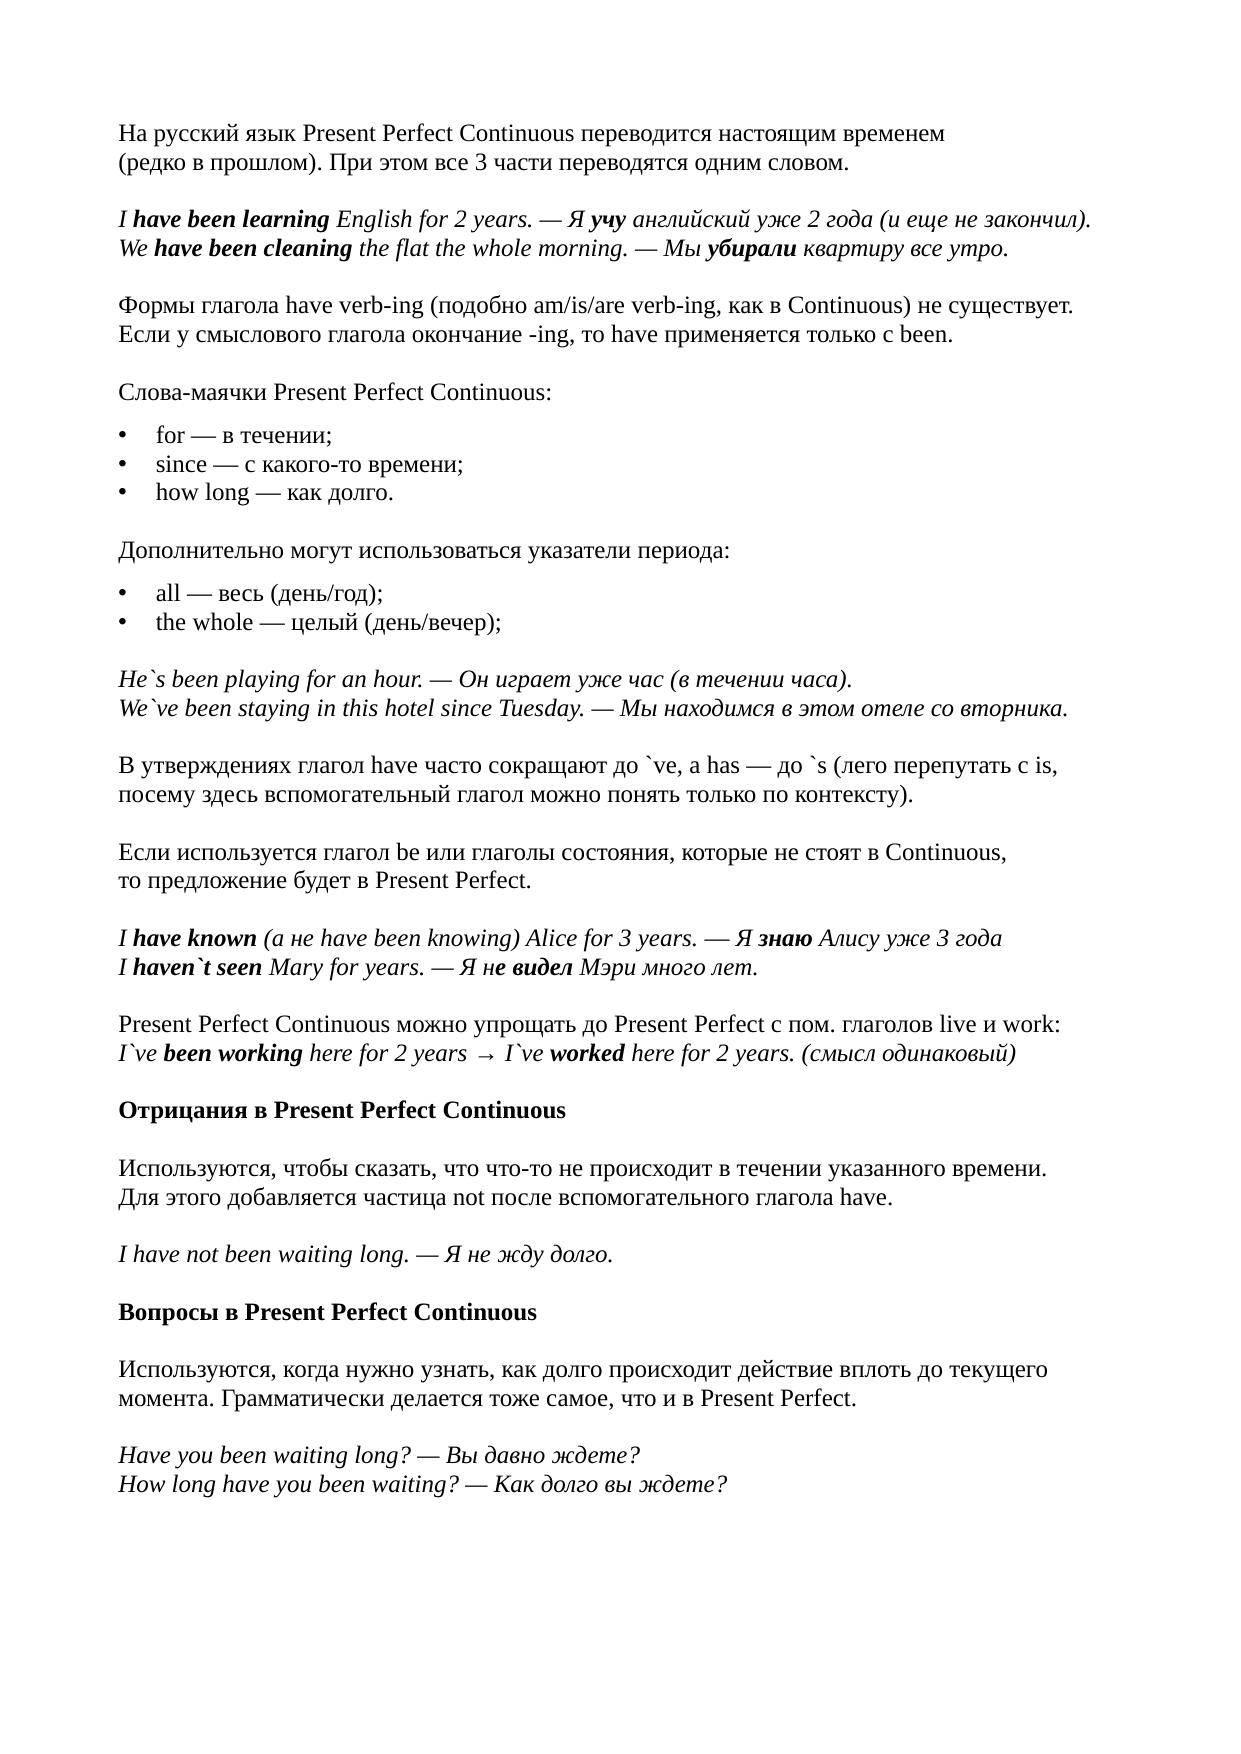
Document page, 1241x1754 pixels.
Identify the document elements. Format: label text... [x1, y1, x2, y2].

list all — весь (день/год); [118, 578, 1122, 607]
text I have known (а не have been knowing) Alice for 3 years. — Я знаю Алису уже 3 года [118, 923, 1122, 952]
text Формы глагола have verb-ing (подобно am/is/are verb-ing, как в Continuous) не существует. [118, 291, 1122, 319]
list how long — как долго. [118, 477, 1122, 506]
text Используются, чтобы сказать, что что-то не происходит в течении указанного времени. [118, 1153, 1122, 1182]
text Если у смыслового глагола окончание -ing, то have применяется только с been. [118, 319, 1122, 348]
text I have been learning English for 2 years. — Я учу английский уже 2 года (и еще не закончил). [118, 204, 1122, 233]
list for — в течении; [118, 420, 1122, 449]
text Для этого добавляется частица not после вспомогательного глагола have. [118, 1182, 1122, 1211]
text We`ve been staying in this hotel since Tuesday. — Мы находимся в этом отеле со вторника. [118, 693, 1122, 722]
text Have you been waiting long? — Вы давно ждете? [118, 1441, 1122, 1469]
text Present Perfect Continuous можно упрощать до Present Perfect с пом. глаголов live и work: [118, 1009, 1122, 1038]
text Если используется глагол be или глаголы состояния, которые не стоят в Continuous, [118, 837, 1122, 866]
text Отрицания в Present Perfect Continuous [118, 1096, 1122, 1124]
list the whole — целый (день/вечер); [118, 607, 1122, 636]
text Вопросы в Present Perfect Continuous [118, 1297, 1122, 1326]
text I haven`t seen Mary for years. — Я не видел Мэри много лет. [118, 952, 1122, 981]
text На русский язык Present Perfect Continuous переводится настоящим временем [118, 118, 1122, 147]
text I have not been waiting long. — Я не жду долго. [118, 1239, 1122, 1268]
text Слова-маячки Present Perfect Continuous: [118, 377, 1122, 406]
list since — с какого-то времени; [118, 449, 1122, 477]
text то предложение будет в Present Perfect. [118, 866, 1122, 894]
text Используются, когда нужно узнать, как долго происходит действие вплоть до текущего момента. Грамматически делается тоже самое, что и в Present Perfect. [118, 1354, 1122, 1412]
text (редко в прошлом). При этом все 3 части переводятся одним словом. [118, 147, 1122, 176]
text He`s been playing for an hour. — Он играет уже час (в течении часа). [118, 664, 1122, 693]
text В утверждениях глагол have часто сокращают до `ve, а has — до `s (лего перепутать с is, посему здесь вспомогательный глагол можно понять только по контексту). [118, 751, 1122, 808]
text We have been cleaning the flat the whole morning. — Мы убирали квартиру все утро. [118, 233, 1122, 262]
text How long have you been waiting? — Как долго вы ждете? [118, 1469, 1122, 1498]
text I`ve been working here for 2 years → I`ve worked here for 2 years. (смысл одинаковый) [118, 1038, 1122, 1067]
text Дополнительно могут использоваться указатели периода: [118, 535, 1122, 564]
